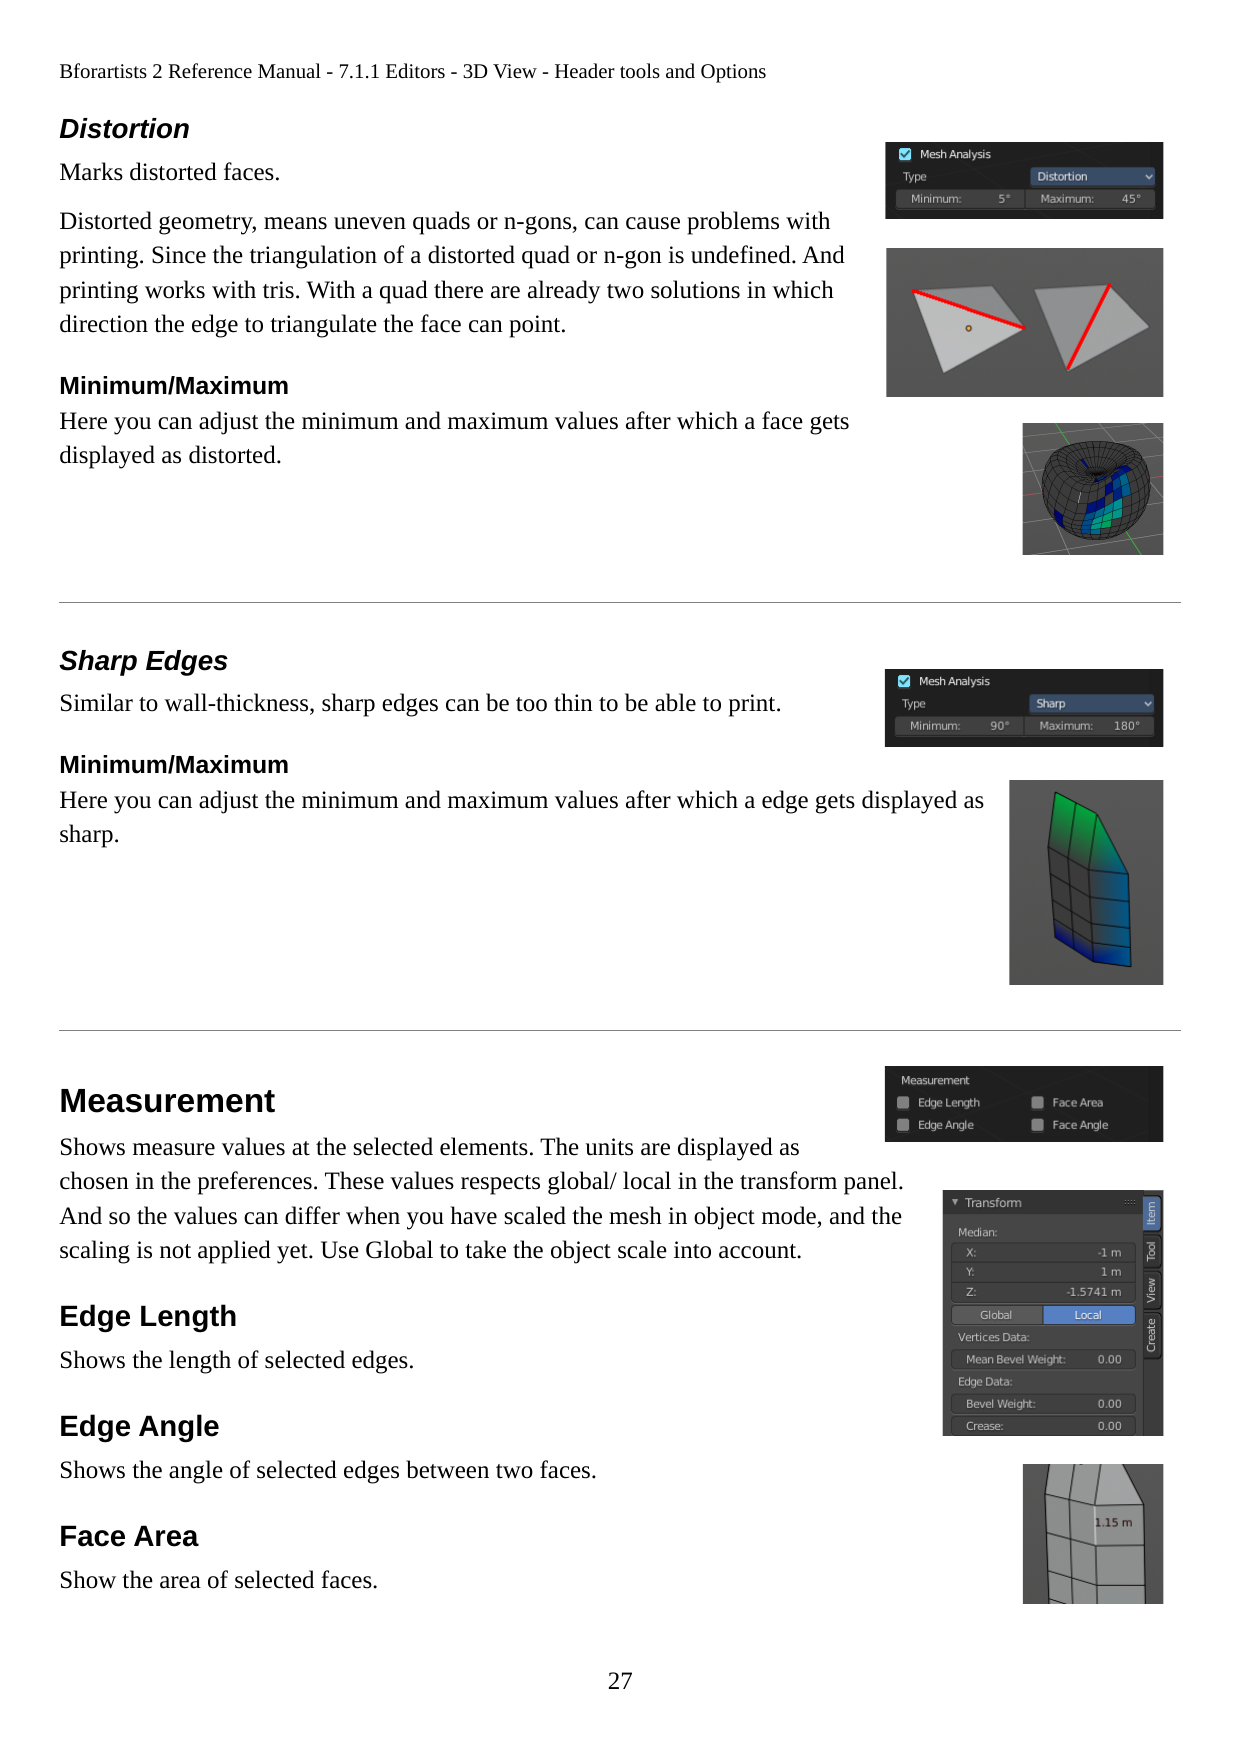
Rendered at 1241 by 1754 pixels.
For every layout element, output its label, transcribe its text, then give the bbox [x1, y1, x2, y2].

subtitle [1164, 1519, 1181, 1552]
picture [885, 142, 1164, 219]
text Here you can adjust the minimum and maximum values after which a edge gets displayed as sharp. [59, 785, 1009, 848]
subtitle Measurement [59, 1081, 884, 1119]
text Here you can adjust the minimum and maximum values after which a face gets displayed as distorted. [59, 406, 1181, 469]
picture [942, 1190, 1164, 1436]
picture [1009, 780, 1164, 985]
subtitle [1164, 1299, 1181, 1333]
text [1164, 157, 1181, 186]
text Show the area of selected faces. [59, 1565, 1022, 1594]
text Similar to wall-thickness, sharp edges can be too thin to be able to print. [59, 688, 884, 717]
subtitle Edge Length [59, 1299, 942, 1333]
subtitle Minimum/Maximum [59, 371, 1181, 399]
text Shows the length of selected edges. [59, 1345, 942, 1374]
subtitle Distortion [59, 113, 1181, 144]
text Marks distorted faces. [59, 157, 885, 186]
text Distorted geometry, means uneven quads or n-gons, can cause problems with printing. Since the triangulation of a distorted quad or n-gon is undefined. And printing works with tris. With a quad there are already two solutions in which direction the edge to triangulate the face can point. [59, 206, 1181, 338]
subtitle Sharp Edges [59, 644, 1181, 676]
picture [886, 248, 1164, 397]
picture [884, 669, 1164, 747]
subtitle [1164, 1081, 1181, 1119]
picture [1022, 1464, 1164, 1604]
subtitle Face Area [59, 1519, 1022, 1552]
subtitle Minimum/Maximum [59, 750, 1181, 779]
picture [1022, 423, 1164, 555]
text Shows the angle of selected edges between two faces. [59, 1455, 1181, 1484]
text Shows measure values at the selected elements. The units are displayed as chosen in the preferences. These values respects global/ local in the transform panel. And so the values can differ when you have scaled the mesh in object mode, and the scaling is not applied yet. Use Global to take the object scale into account. [59, 1132, 1181, 1264]
subtitle Edge Angle [59, 1409, 1181, 1442]
